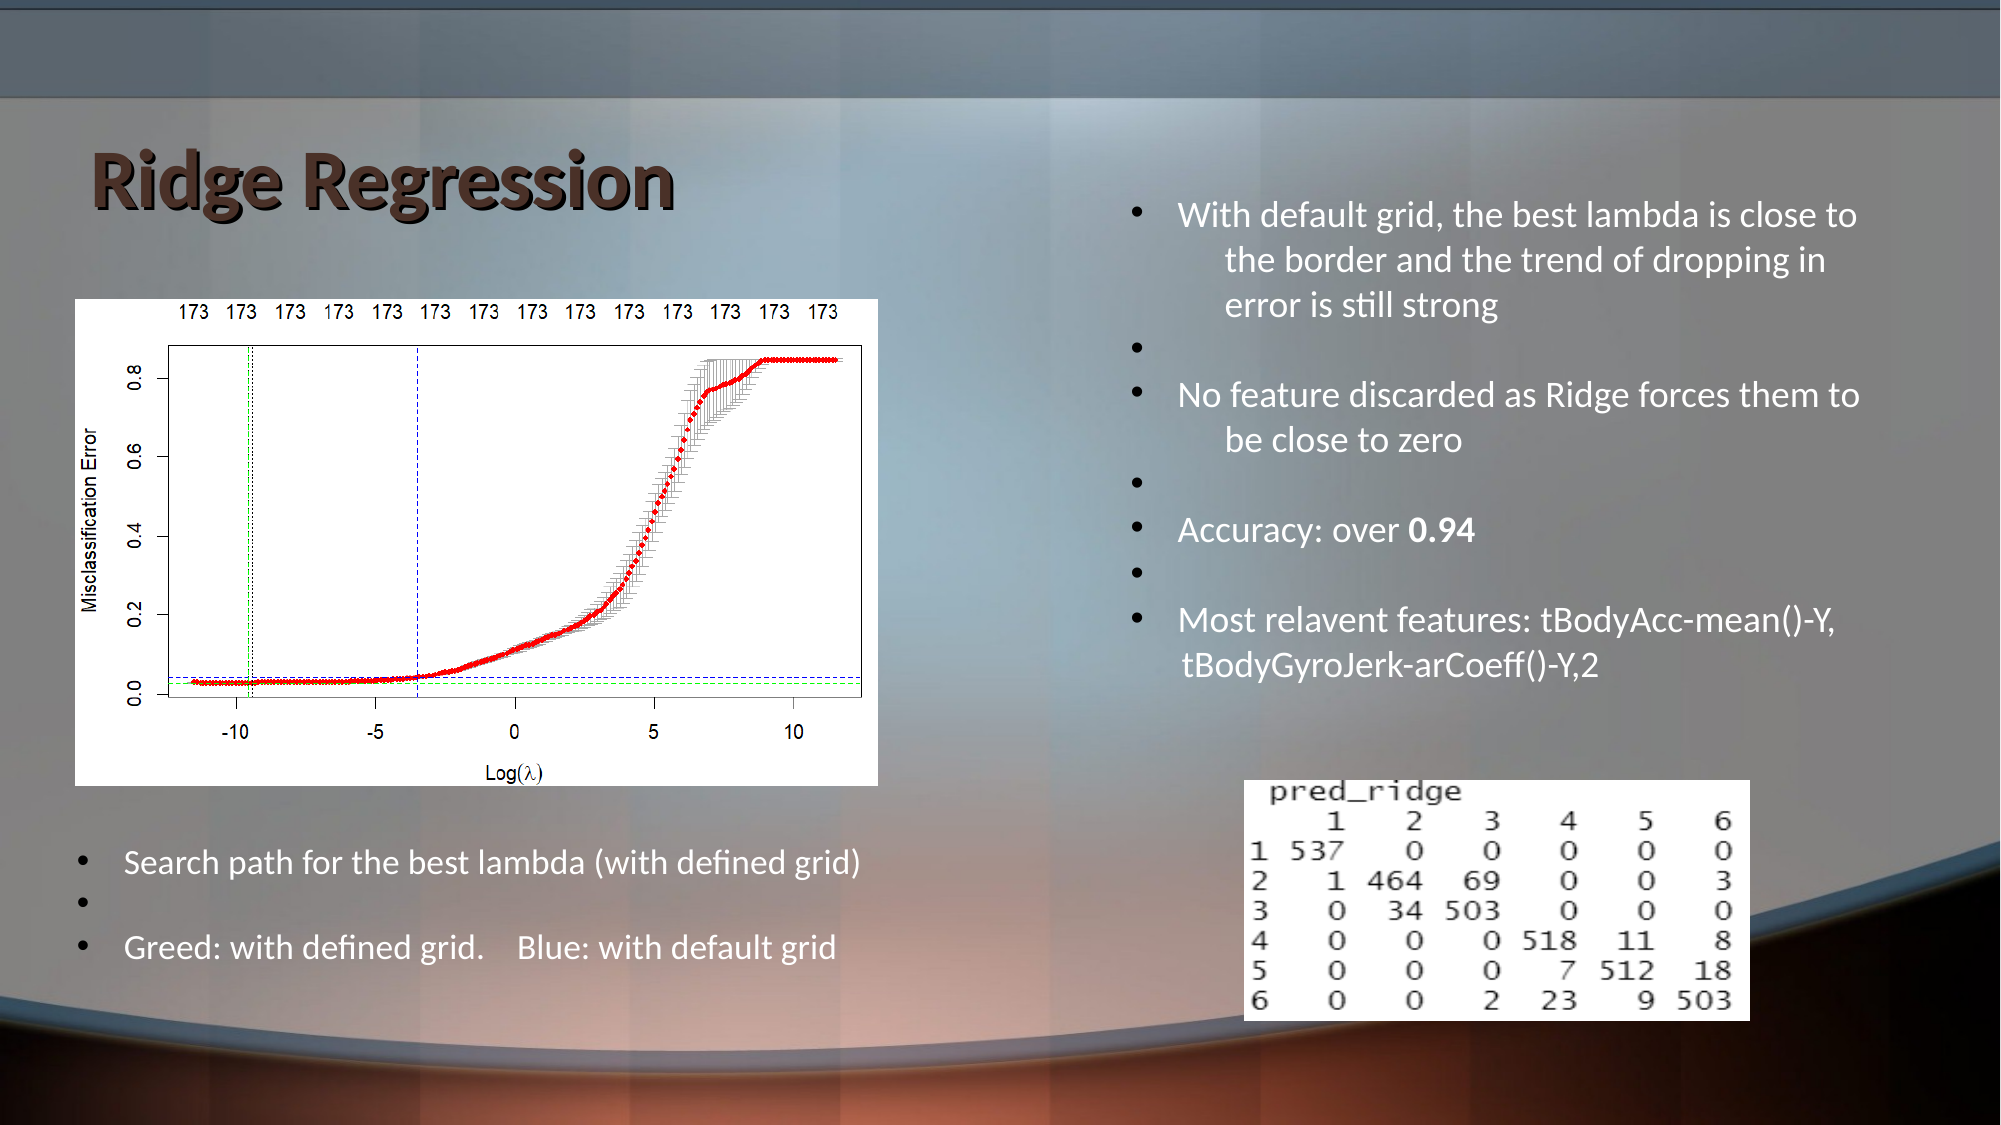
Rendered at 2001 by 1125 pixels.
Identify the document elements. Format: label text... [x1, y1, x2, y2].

title Ridge Regression [75, 87, 1732, 277]
text_box With default grid, the best lambda is close to the border and the trend of dropping in error is still strong No feature discarded as Ridge forces them to be close to zero Accuracy: over 0.94 Most relavent features: tBodyAcc-mean()-Y, tBodyGyroJerk-arCoeff()-Y,2 [1115, 182, 1879, 698]
text_box Search path for the best lambda (with defined grid) Greed: with defined grid. Blue: with default grid [61, 831, 878, 976]
picture [75, 299, 878, 786]
picture [1244, 780, 1750, 1021]
